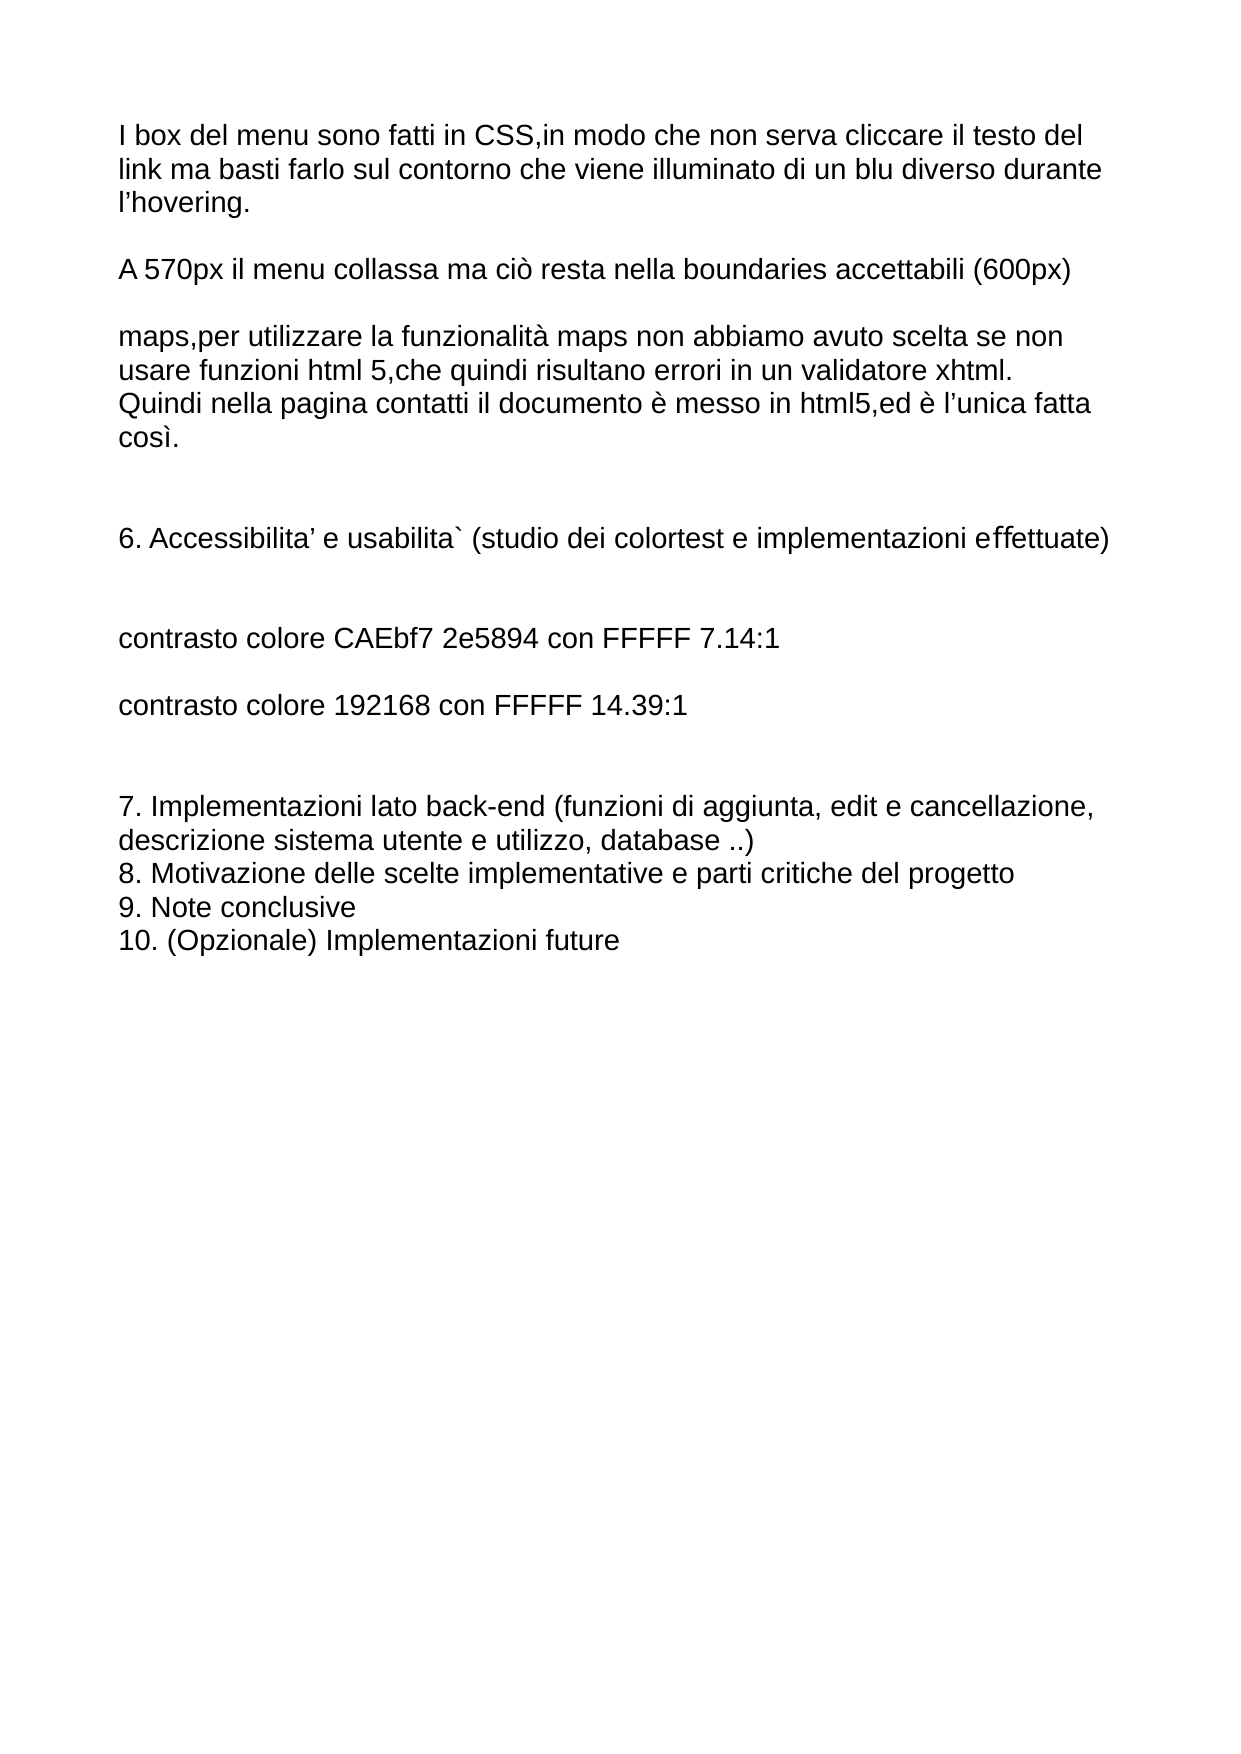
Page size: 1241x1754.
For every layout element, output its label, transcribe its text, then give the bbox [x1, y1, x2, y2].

text 7. Implementazioni lato back-end (funzioni di aggiunta, edit e cancellazione, descrizione sistema utente e utilizzo, database ..) [118, 789, 1122, 856]
text maps,per utilizzare la funzionalità maps non abbiamo avuto scelta se non usare funzioni html 5,che quindi risultano errori in un validatore xhtml. [118, 319, 1122, 386]
text Quindi nella pagina contatti il documento è messo in html5,ed è l’unica fatta così. [118, 386, 1122, 453]
text contrasto colore 192168 con FFFFF 14.39:1 [118, 688, 1122, 722]
text 9. Note conclusive [118, 889, 1122, 923]
text 10. (Opzionale) Implementazioni future [118, 923, 1122, 957]
text I box del menu sono fatti in CSS,in modo che non serva cliccare il testo del link ma basti farlo sul contorno che viene illuminato di un blu diverso durante l’hovering. [118, 118, 1122, 219]
text contrasto colore CAEbf7 2e5894 con FFFFF 7.14:1 [118, 621, 1122, 655]
text 6. Accessibilita’ e usabilita` (studio dei colortest e implementazioni eﬀettuate) [118, 521, 1122, 554]
text A 570px il menu collassa ma ciò resta nella boundaries accettabili (600px) [118, 252, 1122, 286]
text 8. Motivazione delle scelte implementative e parti critiche del progetto [118, 856, 1122, 889]
